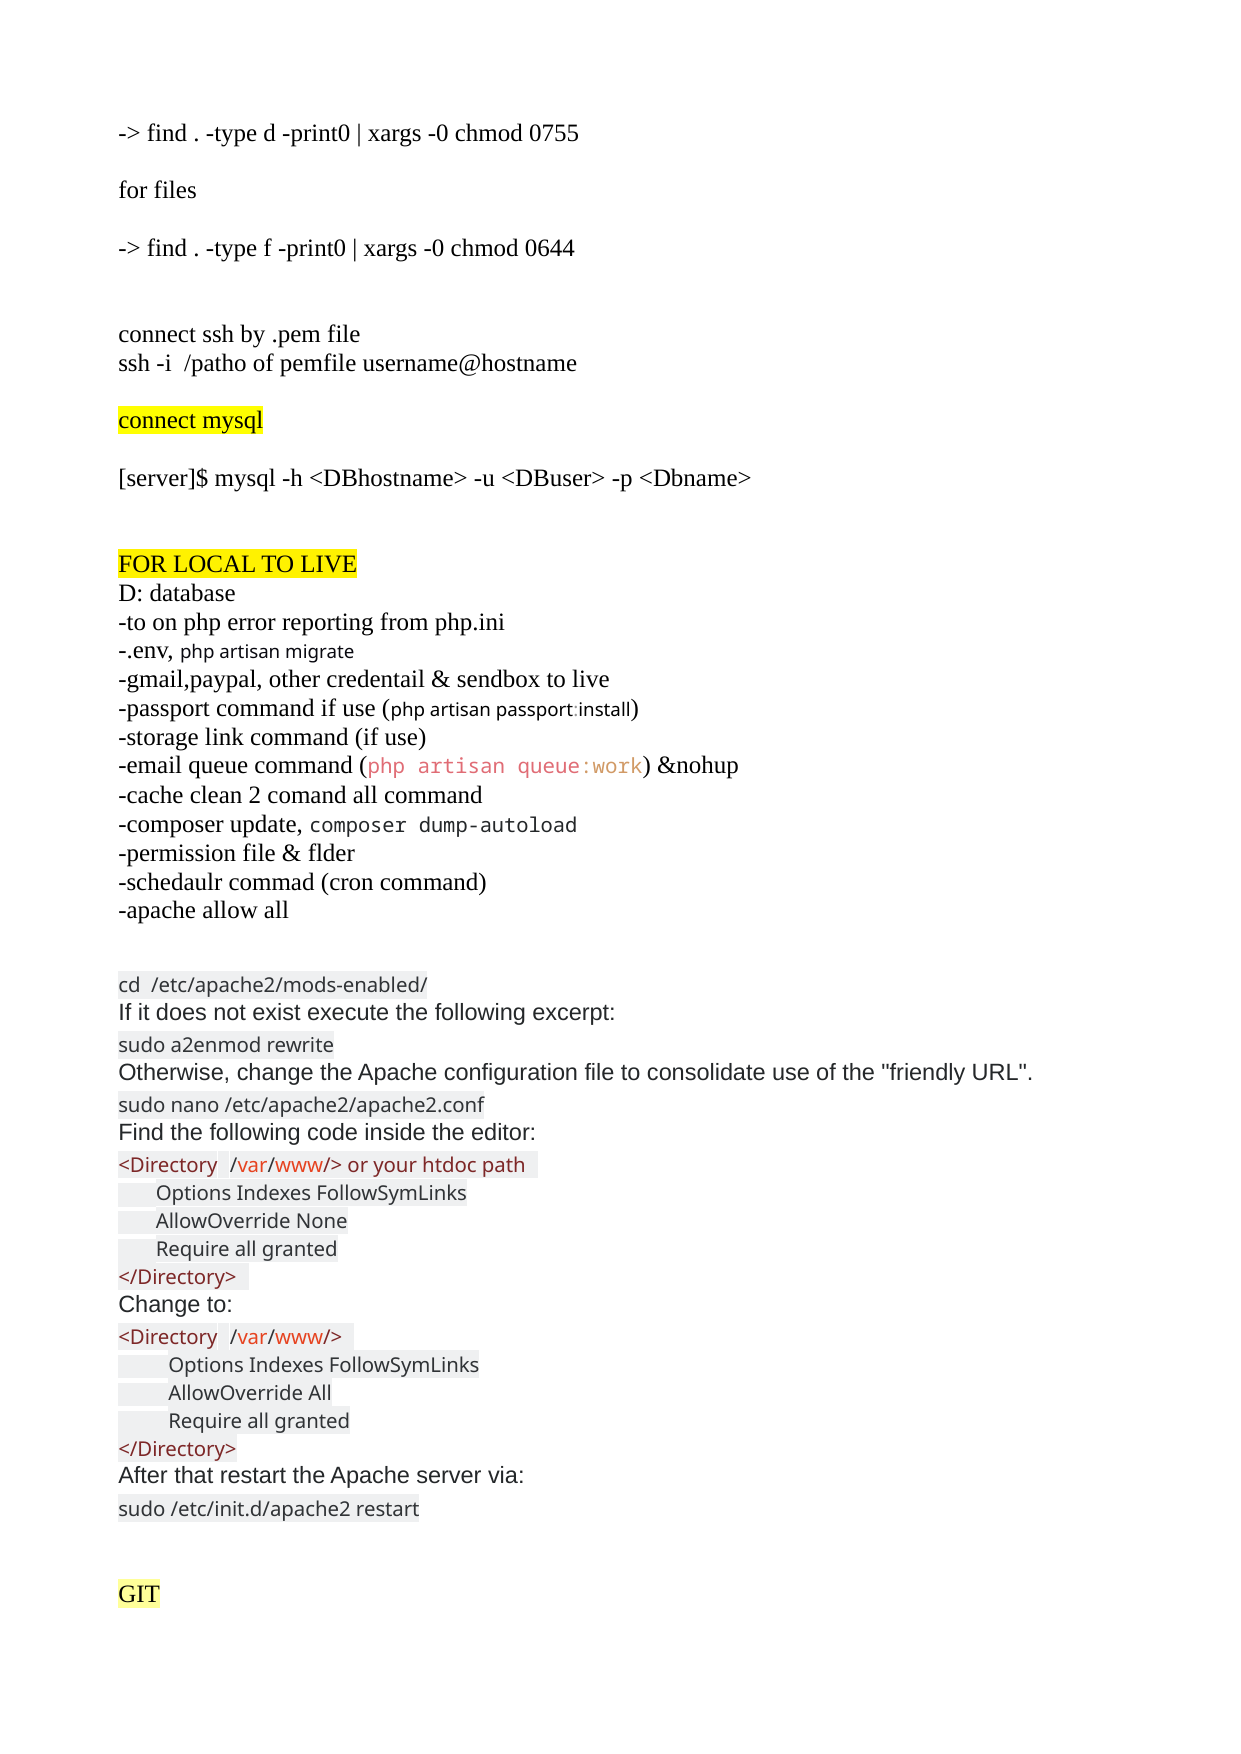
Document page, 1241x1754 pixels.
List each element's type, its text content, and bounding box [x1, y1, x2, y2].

text Options Indexes FollowSymLinks [118, 1178, 1122, 1207]
text ssh -i /patho of pemfile username@hostname [118, 348, 1122, 377]
text -email queue command (php artisan queue:work) &nohup [118, 751, 1122, 780]
text sudo a2enmod rewrite [118, 1031, 1122, 1059]
text -> find . -type d -print0 | xargs -0 chmod 0755 [118, 118, 1122, 147]
text -apache allow all [118, 896, 1122, 924]
text -> find . -type f -print0 | xargs -0 chmod 0644 [118, 233, 1122, 262]
text -permission file & flder [118, 838, 1122, 867]
text Options Indexes FollowSymLinks [118, 1350, 1122, 1378]
text Require all granted [118, 1234, 1122, 1263]
text -to on php error reporting from php.ini [118, 607, 1122, 636]
text AllowOverride None [118, 1207, 1122, 1234]
text [server]$ mysql -h <DBhostname> -u <DBuser> -p <Dbname> [118, 463, 1122, 492]
text cd /etc/apache2/mods-enabled/ [118, 971, 1122, 999]
text -passport command if use (php artisan passport:install) [118, 693, 1122, 722]
text -gmail,paypal, other credentail & sendbox to live [118, 664, 1122, 693]
text connect ssh by .pem file [118, 319, 1122, 348]
text sudo /etc/init.d/apache2 restart [118, 1494, 1122, 1522]
text sudo nano /etc/apache2/apache2.conf [118, 1091, 1122, 1119]
text -schedaulr commad (cron command) [118, 867, 1122, 896]
text </Directory> [118, 1263, 1122, 1290]
text <Directory /var/www/> [118, 1322, 1122, 1350]
text D: database [118, 578, 1122, 607]
text connect mysql [118, 406, 1122, 434]
text -cache clean 2 comand all command [118, 780, 1122, 809]
text for files [118, 176, 1122, 204]
text GIT [118, 1579, 1122, 1608]
text <Directory /var/www/> or your htdoc path [118, 1151, 1122, 1178]
text If it does not exist execute the following excerpt: [118, 999, 1122, 1026]
text Change to: [118, 1290, 1122, 1317]
text </Directory> [118, 1434, 1122, 1462]
text After that restart the Apache server via: [118, 1462, 1122, 1489]
text -storage link command (if use) [118, 722, 1122, 751]
text FOR LOCAL TO LIVE [118, 549, 1122, 578]
text Find the following code inside the editor: [118, 1119, 1122, 1146]
text -composer update, composer dump-autoload [118, 809, 1122, 838]
text -.env, php artisan migrate [118, 636, 1122, 664]
text AllowOverride All [118, 1378, 1122, 1406]
text Otherwise, change the Apache configuration file to consolidate use of the "friendly URL". [118, 1059, 1122, 1086]
text Require all granted [118, 1406, 1122, 1434]
